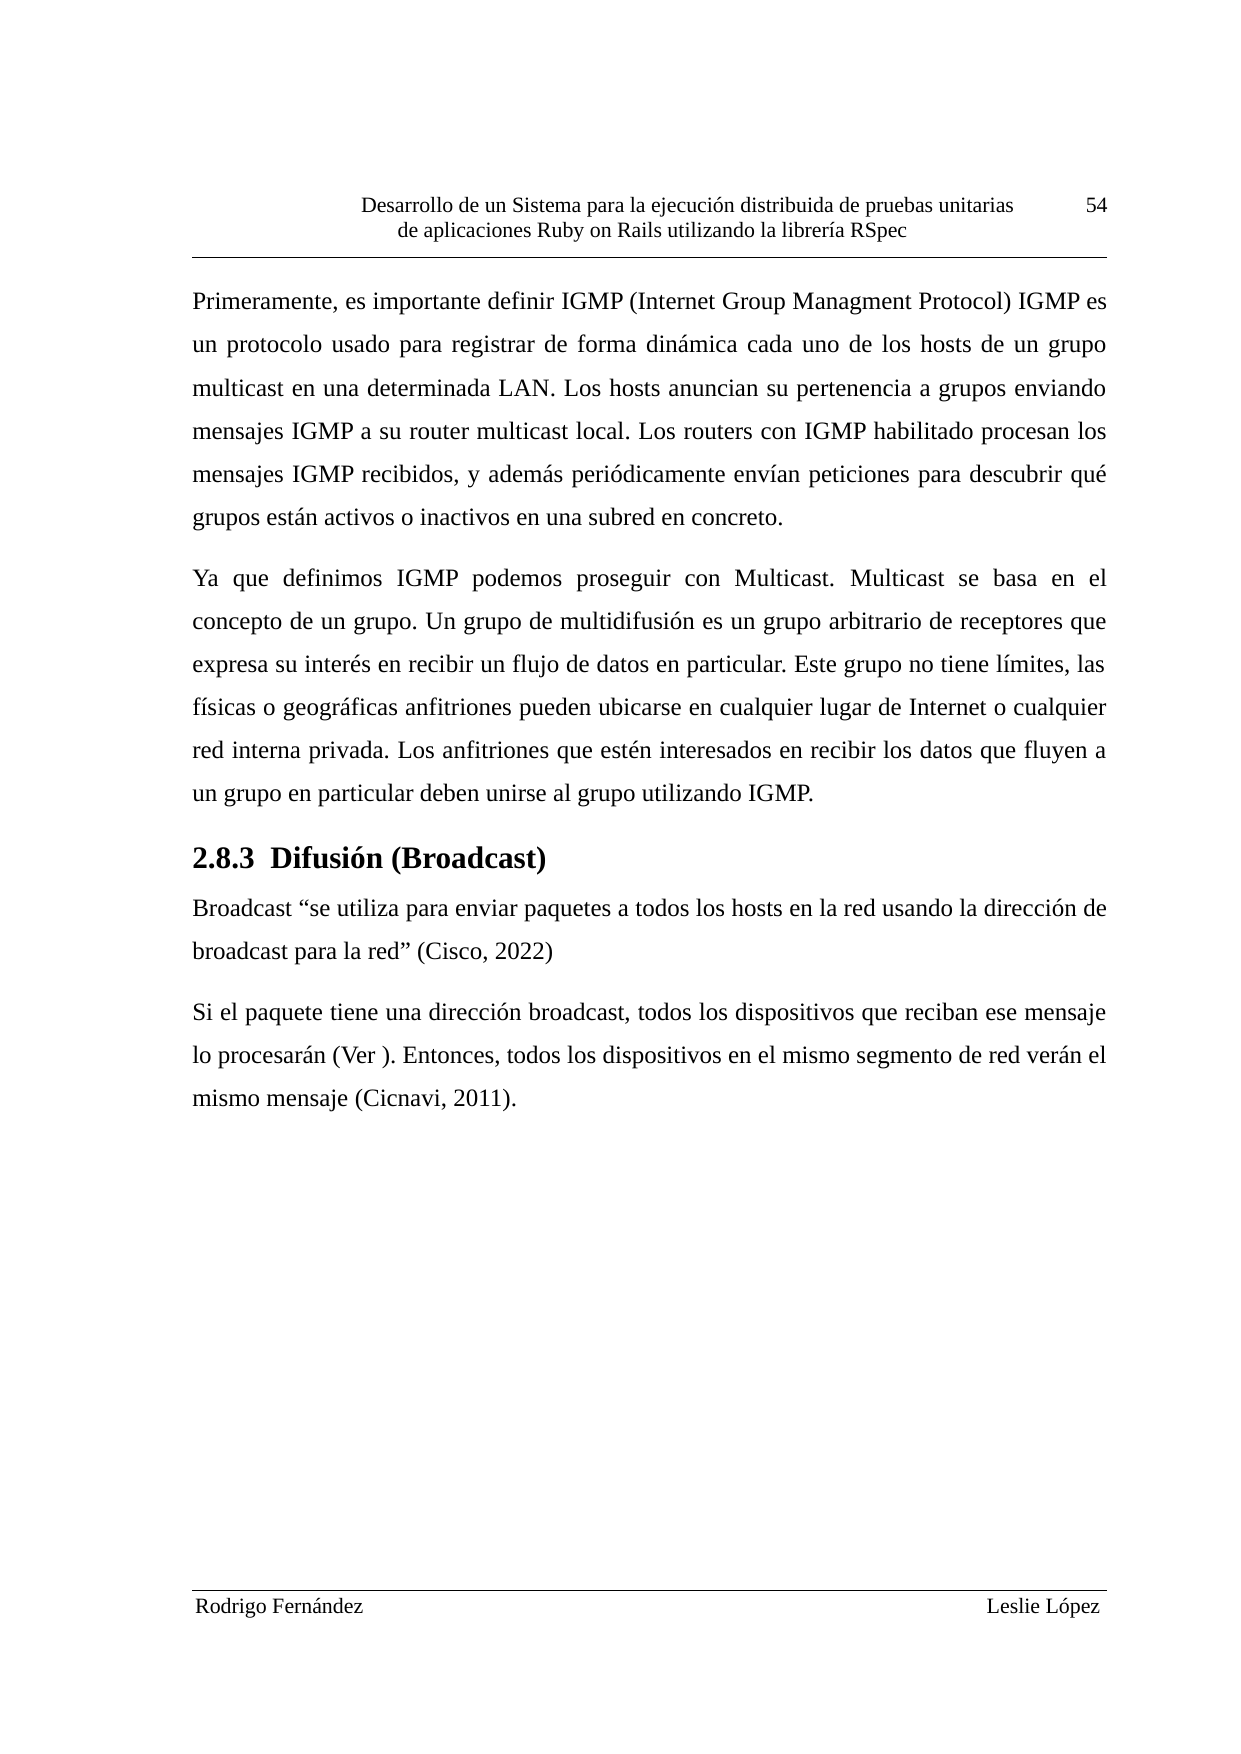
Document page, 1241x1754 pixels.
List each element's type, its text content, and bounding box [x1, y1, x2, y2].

subtitle Difusión (Broadcast) [192, 839, 1107, 875]
text Si el paquete tiene una dirección broadcast, todos los dispositivos que reciban ese mensaje lo procesarán (Ver ). Entonces, todos los dispositivos en el mismo segmento de red verán el mismo mensaje (Cicnavi, 2011)⁠. [192, 997, 1107, 1112]
text Broadcast “se utiliza para enviar paquetes a todos los hosts en la red usando la dirección de broadcast para la red” (Cisco, 2022)⁠ [192, 893, 1107, 965]
text Ya que definimos IGMP podemos proseguir con Multicast. Multicast se basa en el concepto de un grupo. Un grupo de multidifusión es un grupo arbitrario de receptores que expresa su interés en recibir un flujo de datos en particular. Este grupo no tiene límites, las físicas o geográficas anfitriones pueden ubicarse en cualquier lugar de Internet o cualquier red interna privada. Los anfitriones que estén interesados en recibir los datos que fluyen a un grupo en particular deben unirse al grupo utilizando IGMP. [192, 563, 1107, 807]
text Primeramente, es importante definir IGMP (Internet Group Managment Protocol) IGMP es un protocolo usado para registrar de forma dinámica cada uno de los hosts de un grupo multicast en una determinada LAN. Los hosts anuncian su pertenencia a grupos enviando mensajes IGMP a su router multicast local. Los routers con IGMP habilitado procesan los mensajes IGMP recibidos, y además periódicamente envían peticiones para descubrir qué grupos están activos o inactivos en una subred en concreto. [192, 286, 1107, 531]
